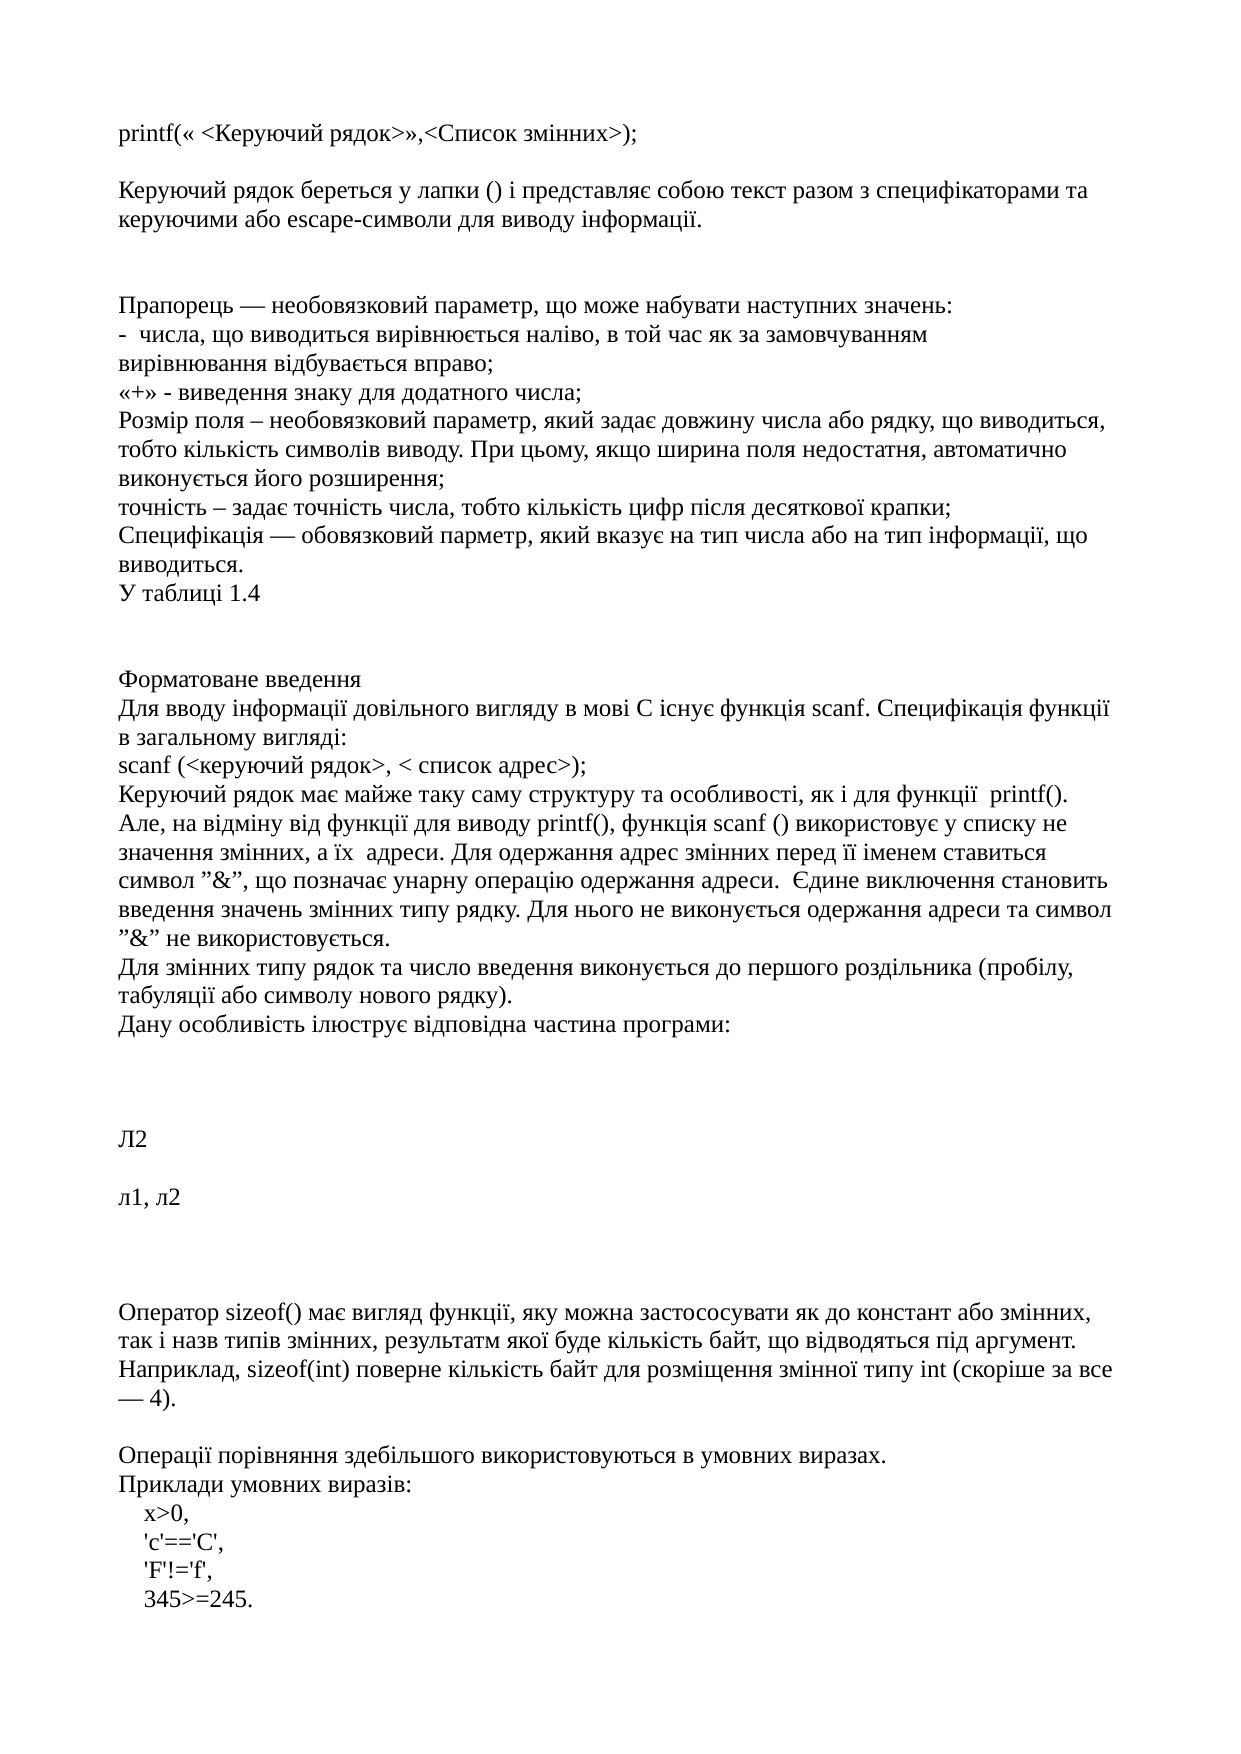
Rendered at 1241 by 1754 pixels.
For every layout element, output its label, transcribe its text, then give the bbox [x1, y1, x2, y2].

text - числа, що виводиться вирівнюється наліво, в той час як за замовчуванням [118, 319, 1122, 348]
text  345>=245. [118, 1584, 1122, 1613]
text точність – задає точність числа, тобто кількість цифр після десяткової крапки; [118, 492, 1122, 521]
text Дану особливість ілюструє відповідна частина програми: [118, 1009, 1122, 1038]
text Форматоване введення [118, 664, 1122, 693]
text  'c'=='C', [118, 1527, 1122, 1556]
text Для вводу інформації довільного вигляду в мові C існує функція scanf. Специфікація функції в загальному вигляді: [118, 693, 1122, 751]
text Оператор sizeof() має вигляд функції, яку можна застососувати як до констант або змінних, так і назв типів змінних, результатм якої буде кількість байт, що відводяться під аргумент. [118, 1297, 1122, 1354]
text Керуючий рядок має майже таку саму структуру та особливості, як і для функції printf(). [118, 779, 1122, 808]
text Л2 [118, 1124, 1122, 1153]
text Прапорець — необовязковий параметр, що може набувати наступних значень: [118, 291, 1122, 319]
text Специфікація — обовязковий парметр, який вказує на тип числа або на тип інформації, що виводиться. [118, 521, 1122, 578]
text Але, на відміну від функції для виводу printf(), функція scanf () використовує у списку не значення змінних, а їх адреси. Для одержання адрес змінних перед її іменем ставиться символ ”&”, що позначає унарну операцію одержання адреси. Єдине виключення становить введення значень змінних типу рядку. Для нього не виконується одержання адреси та символ ”&” не використовується. [118, 808, 1122, 952]
text л1, л2 [118, 1182, 1122, 1211]
text  'F'!='f', [118, 1556, 1122, 1584]
text  x>0, [118, 1498, 1122, 1527]
text printf(« <Керуючий рядок>»,<Список змінних>); [118, 118, 1122, 147]
text Розмір поля – необовязковий параметр, який задає довжину числа або рядку, що виводиться, тобто кількість символів виводу. При цьому, якщо ширина поля недостатня, автоматично виконується його розширення; [118, 406, 1122, 492]
text Наприклад, sizеof(int) поверне кількість байт для розміщення змінної типу int (скоріше за все — 4). [118, 1354, 1122, 1412]
text «+» - виведення знаку для додатного числа; [118, 377, 1122, 406]
text Приклади умовних виразів: [118, 1469, 1122, 1498]
text вирівнювання відбувається вправо; [118, 348, 1122, 377]
text scanf (<керуючий рядок>, < список адрес>); [118, 751, 1122, 779]
text Операції порівняння здебільшого використовуються в умовних виразах. [118, 1441, 1122, 1469]
text У таблиці 1.4 [118, 578, 1122, 607]
text Для змінних типу рядок та число введення виконується до першого роздільника (пробілу, табуляції або символу нового рядку). [118, 952, 1122, 1009]
text Керуючий рядок береться у лапки () і представляє собою текст разом з специфікаторами та керуючими або escape-символи для виводу інформації. [118, 176, 1122, 233]
